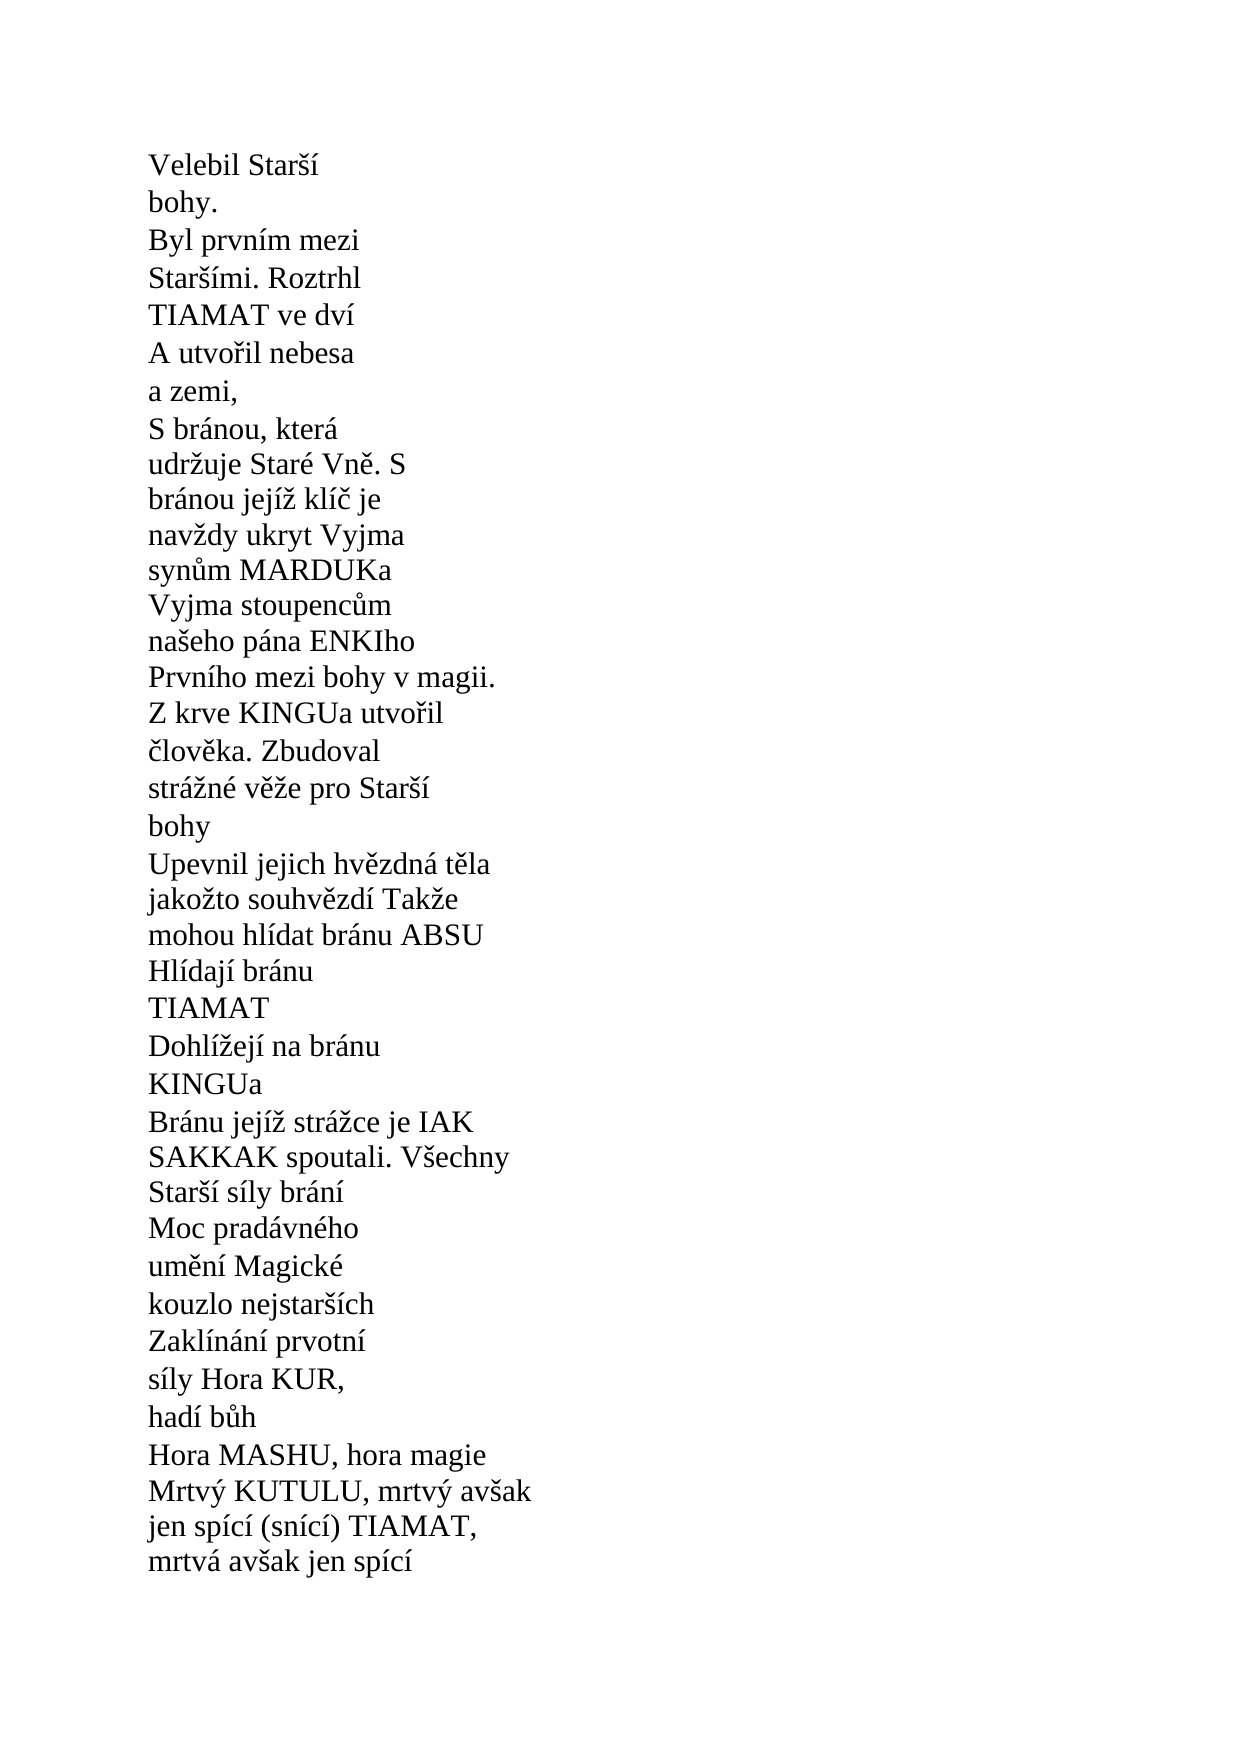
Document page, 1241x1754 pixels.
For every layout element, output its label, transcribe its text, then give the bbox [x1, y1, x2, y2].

text Hora MASHU, hora magie [148, 1436, 690, 1472]
text Z krve KINGUa utvořil člověka. Zbudoval strážné věže pro Starší bohy [148, 694, 467, 843]
text S bránou, která udržuje Staré Vně. S bránou jejíž klíč je navždy ukryt Vyjma synům MARDUKa Vyjma stoupencům našeho pána ENKIho [148, 410, 436, 658]
text Moc pradávného umění Magické kouzlo nejstarších Zaklínání prvotní síly Hora KUR, hadí bůh [148, 1209, 378, 1434]
text Velebil Starší bohy. [148, 146, 355, 219]
text Bránu jejíž strážce je IAK SAKKAK spoutali. Všechny Starší síly brání [148, 1103, 534, 1209]
text Mrtvý KUTULU, mrtvý avšak jen spící (snící) TIAMAT, mrtvá avšak jen spící [148, 1472, 538, 1578]
text Prvního mezi bohy v magii. [148, 658, 690, 694]
text Upevnil jejich hvězdná těla jakožto souhvězdí Takže mohou hlídat bránu ABSU [148, 845, 534, 952]
text Byl prvním mezi Staršími. Roztrhl TIAMAT ve dví A utvořil nebesa a zemi, [148, 221, 369, 408]
text Hlídají bránu TIAMAT Dohlížejí na bránu KINGUa [148, 952, 384, 1101]
